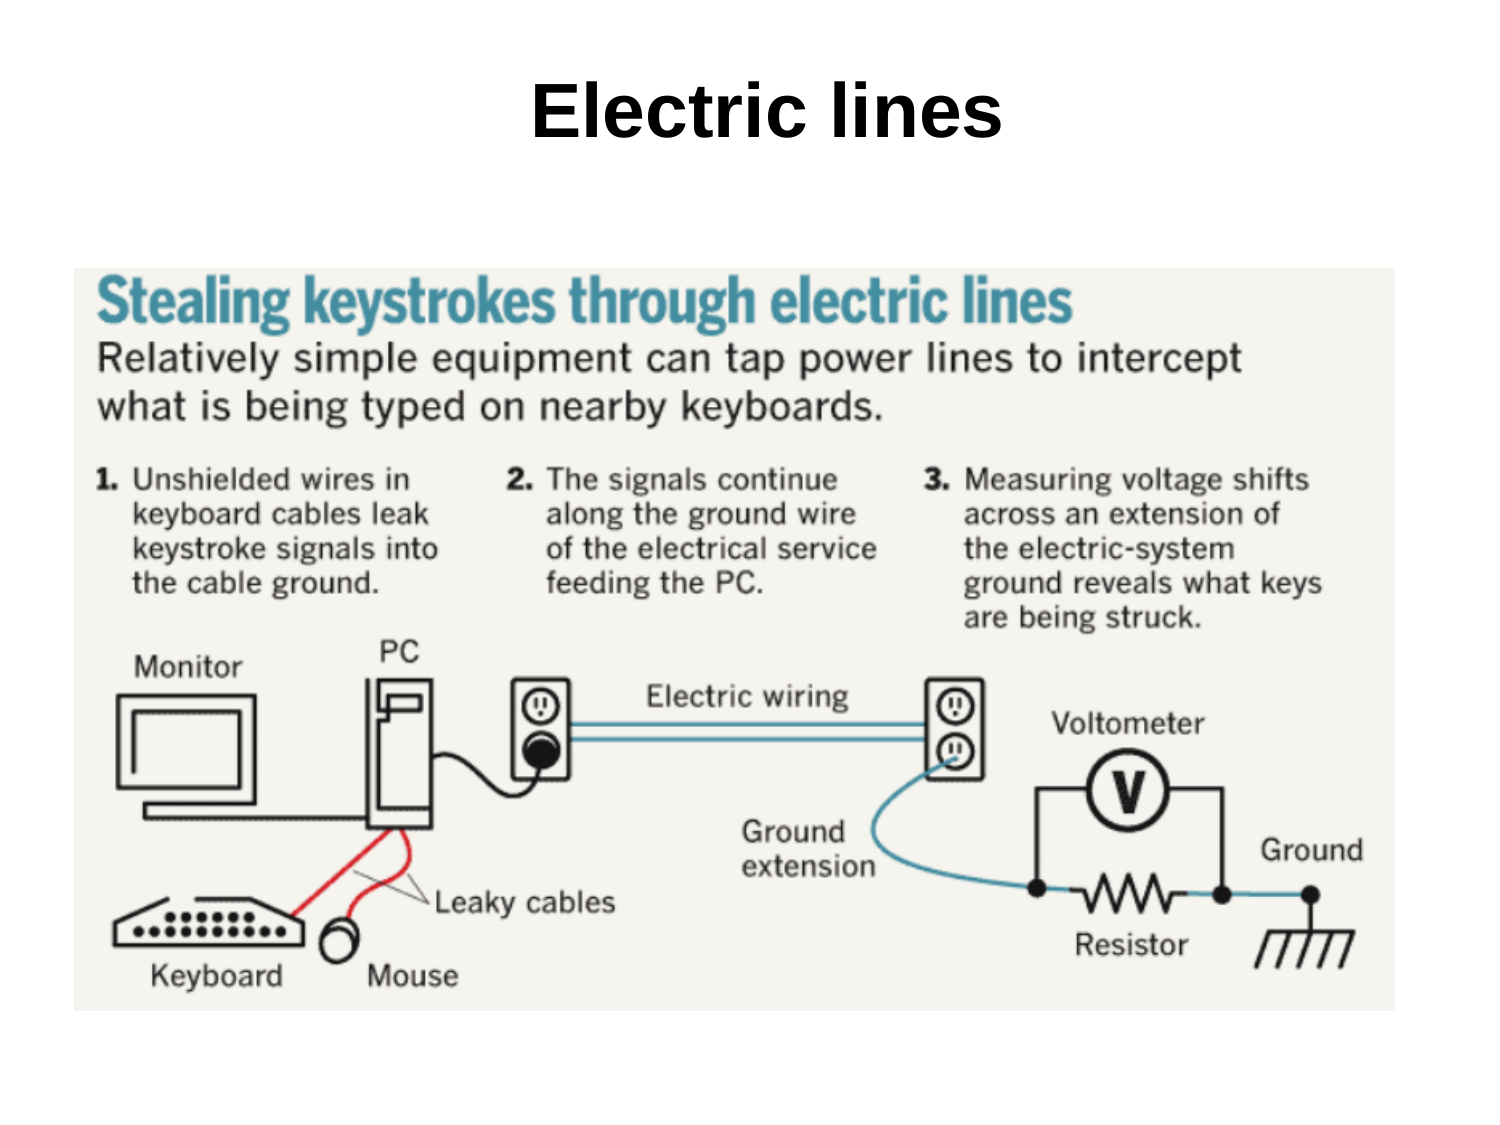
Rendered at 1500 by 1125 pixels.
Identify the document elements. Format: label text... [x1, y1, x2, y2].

picture [74, 268, 1395, 1011]
title Electric lines [75, 44, 1425, 177]
